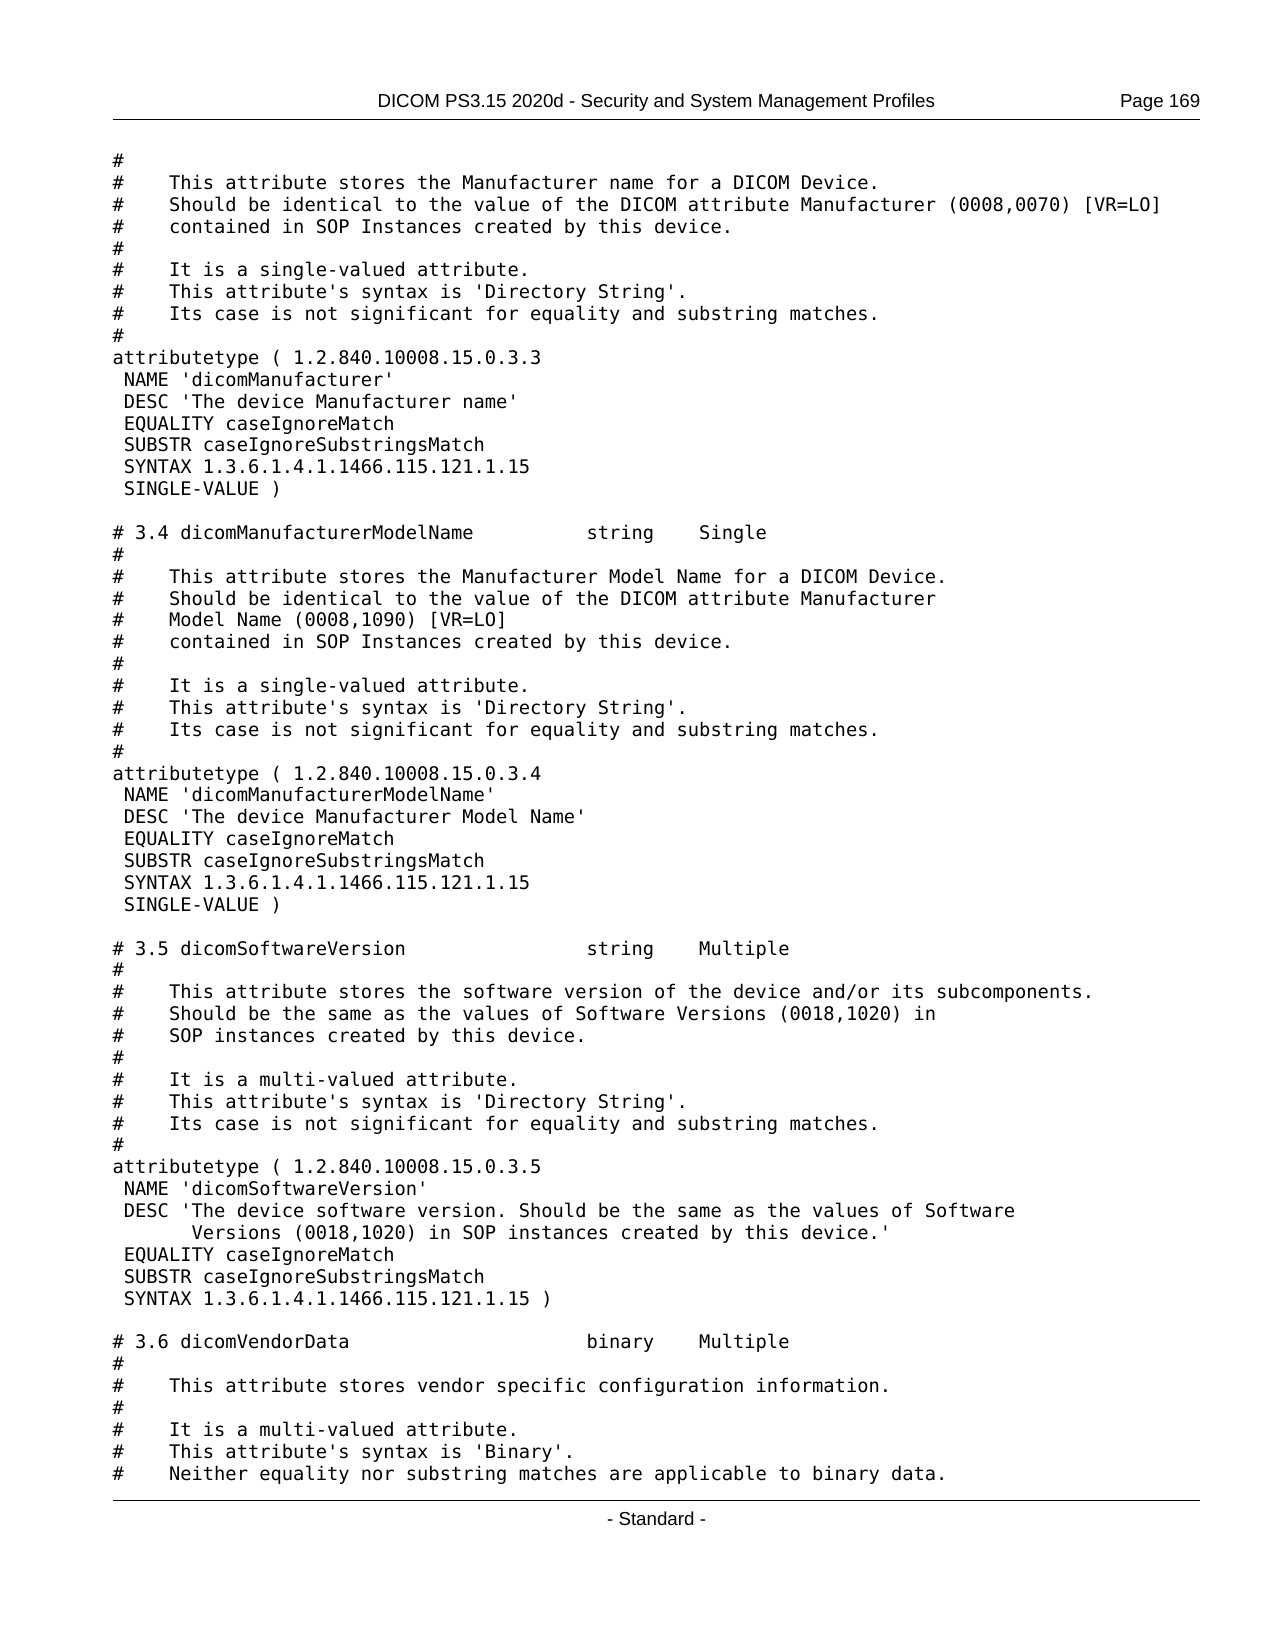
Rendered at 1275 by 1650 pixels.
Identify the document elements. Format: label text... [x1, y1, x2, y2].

text # # This attribute stores the Manufacturer name for a DICOM Device. # Should be identical to the value of the DICOM attribute Manufacturer (0008,0070) [VR=LO] # contained in SOP Instances created by this device. # # It is a single-valued attribute. # This attribute's syntax is 'Directory String'. # Its case is not significant for equality and substring matches. # attributetype ( 1.2.840.10008.15.0.3.3 NAME 'dicomManufacturer' DESC 'The device Manufacturer name' EQUALITY caseIgnoreMatch SUBSTR caseIgnoreSubstringsMatch SYNTAX 1.3.6.1.4.1.1466.115.121.1.15 SINGLE-VALUE ) # 3.4 dicomManufacturerModelName string Single # # This attribute stores the Manufacturer Model Name for a DICOM Device. # Should be identical to the value of the DICOM attribute Manufacturer # Model Name (0008,1090) [VR=LO] # contained in SOP Instances created by this device. # # It is a single-valued attribute. # This attribute's syntax is 'Directory String'. # Its case is not significant for equality and substring matches. # attributetype ( 1.2.840.10008.15.0.3.4 NAME 'dicomManufacturerModelName' DESC 'The device Manufacturer Model Name' EQUALITY caseIgnoreMatch SUBSTR caseIgnoreSubstringsMatch SYNTAX 1.3.6.1.4.1.1466.115.121.1.15 SINGLE-VALUE ) # 3.5 dicomSoftwareVersion string Multiple # # This attribute stores the software version of the device and/or its subcomponents. # Should be the same as the values of Software Versions (0018,1020) in # SOP instances created by this device. # # It is a multi-valued attribute. # This attribute's syntax is 'Directory String'. # Its case is not significant for equality and substring matches. # attributetype ( 1.2.840.10008.15.0.3.5 NAME 'dicomSoftwareVersion' DESC 'The device software version. Should be the same as the values of Software Versions (0018,1020) in SOP instances created by this device.' EQUALITY caseIgnoreMatch SUBSTR caseIgnoreSubstringsMatch SYNTAX 1.3.6.1.4.1.1466.115.121.1.15 ) # 3.6 dicomVendorData binary Multiple # # This attribute stores vendor specific configuration information. # # It is a multi-valued attribute. # This attribute's syntax is 'Binary'. # Neither equality nor substring matches are applicable to binary data. [112, 150, 1200, 1484]
